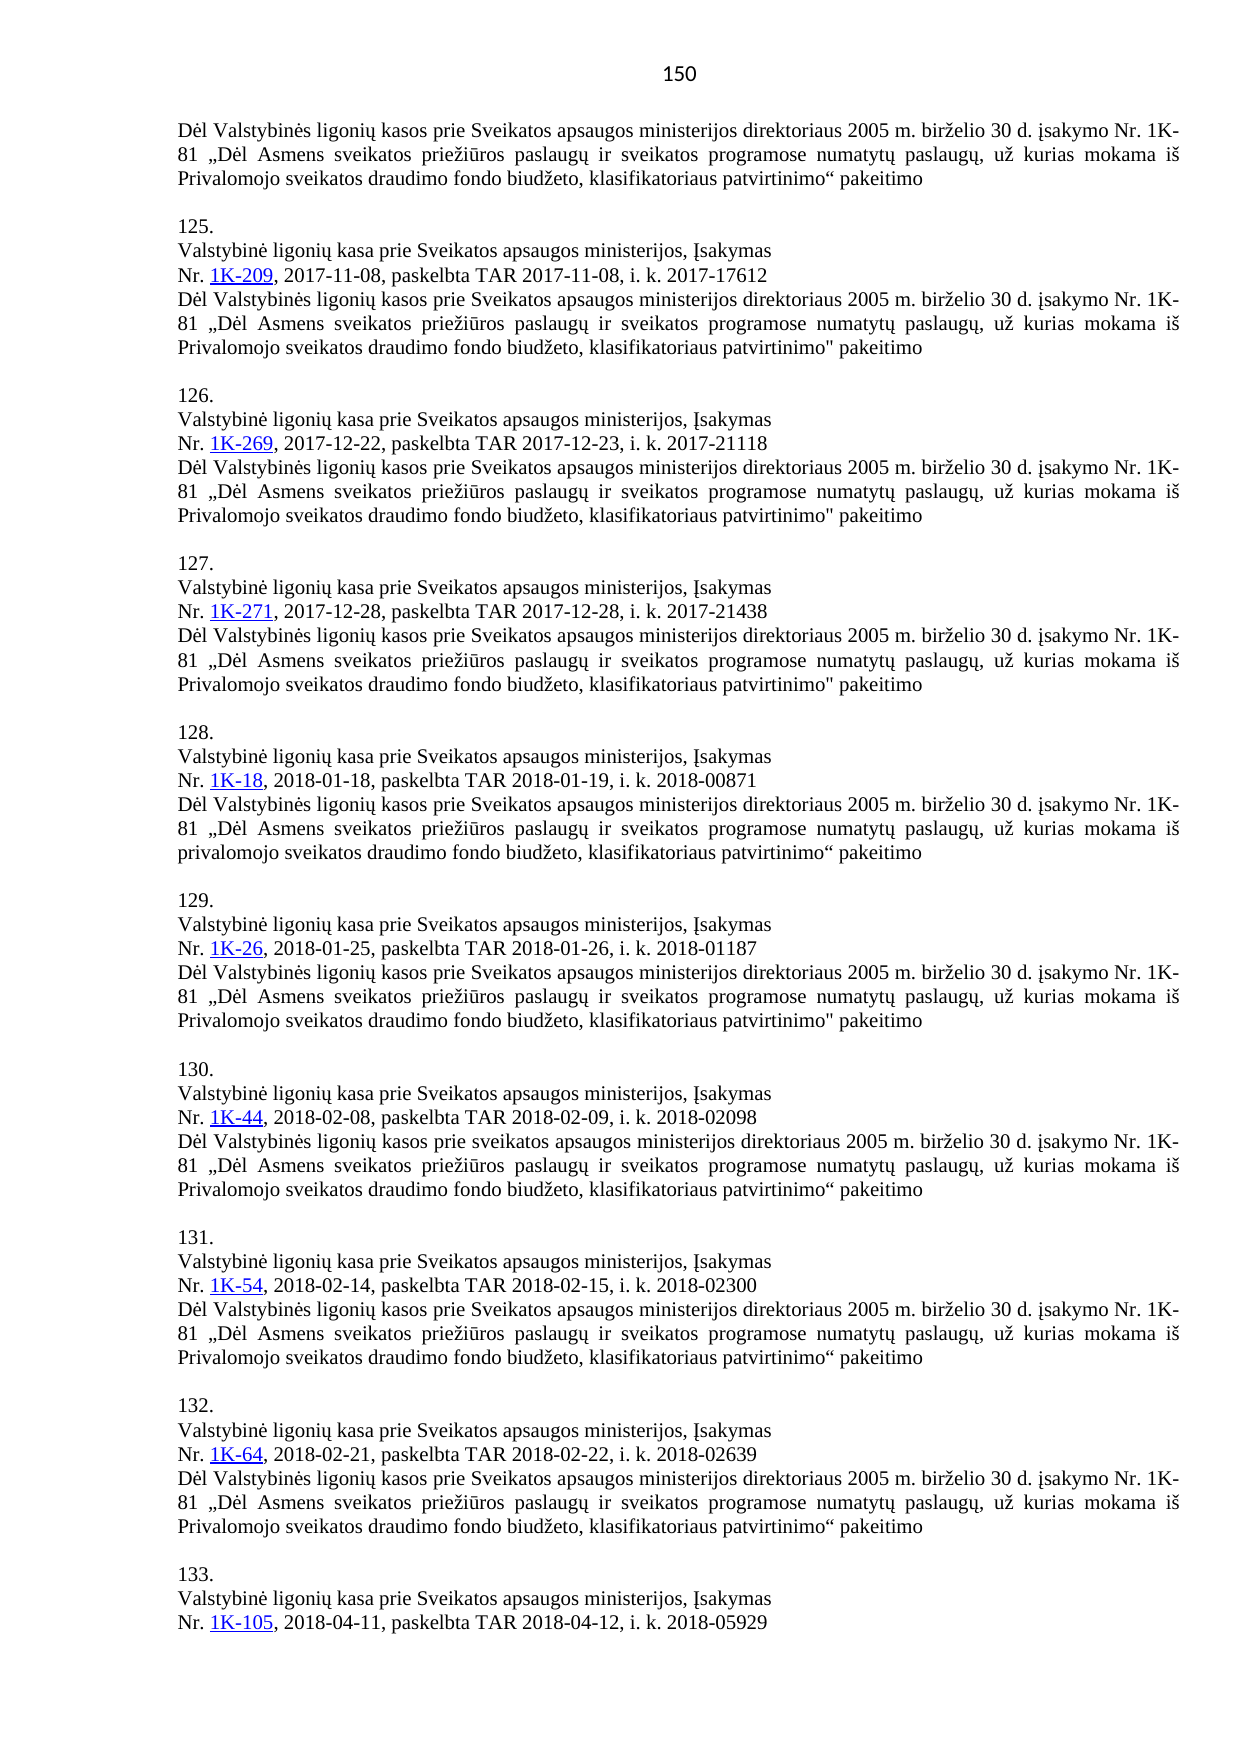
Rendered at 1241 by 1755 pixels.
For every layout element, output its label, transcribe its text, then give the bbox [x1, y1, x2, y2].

text Dėl Valstybinės ligonių kasos prie Sveikatos apsaugos ministerijos direktoriaus 2005 m. birželio 30 d. įsakymo Nr. 1K-81 „Dėl Asmens sveikatos priežiūros paslaugų ir sveikatos programose numatytų paslaugų, už kurias mokama iš privalomojo sveikatos draudimo fondo biudžeto, klasifikatoriaus patvirtinimo“ pakeitimo [177, 792, 1181, 864]
text Dėl Valstybinės ligonių kasos prie Sveikatos apsaugos ministerijos direktoriaus 2005 m. birželio 30 d. įsakymo Nr. 1K-81 „Dėl Asmens sveikatos priežiūros paslaugų ir sveikatos programose numatytų paslaugų, už kurias mokama iš Privalomojo sveikatos draudimo fondo biudžeto, klasifikatoriaus patvirtinimo“ pakeitimo [177, 1297, 1181, 1369]
text Dėl Valstybinės ligonių kasos prie Sveikatos apsaugos ministerijos direktoriaus 2005 m. birželio 30 d. įsakymo Nr. 1K-81 „Dėl Asmens sveikatos priežiūros paslaugų ir sveikatos programose numatytų paslaugų, už kurias mokama iš Privalomojo sveikatos draudimo fondo biudžeto, klasifikatoriaus patvirtinimo" pakeitimo [177, 623, 1181, 696]
text 129. [177, 888, 1181, 912]
text Valstybinė ligonių kasa prie Sveikatos apsaugos ministerijos, Įsakymas [177, 912, 1181, 936]
text 128. [177, 720, 1181, 744]
text Valstybinė ligonių kasa prie Sveikatos apsaugos ministerijos, Įsakymas [177, 1081, 1181, 1105]
text Valstybinė ligonių kasa prie Sveikatos apsaugos ministerijos, Įsakymas [177, 1249, 1181, 1273]
text Valstybinė ligonių kasa prie Sveikatos apsaugos ministerijos, Įsakymas [177, 1417, 1181, 1442]
text Nr. 1K-64, 2018-02-21, paskelbta TAR 2018-02-22, i. k. 2018-02639 [177, 1442, 1181, 1466]
text Valstybinė ligonių kasa prie Sveikatos apsaugos ministerijos, Įsakymas [177, 744, 1181, 768]
text Dėl Valstybinės ligonių kasos prie Sveikatos apsaugos ministerijos direktoriaus 2005 m. birželio 30 d. įsakymo Nr. 1K-81 „Dėl Asmens sveikatos priežiūros paslaugų ir sveikatos programose numatytų paslaugų, už kurias mokama iš Privalomojo sveikatos draudimo fondo biudžeto, klasifikatoriaus patvirtinimo" pakeitimo [177, 960, 1181, 1032]
text Dėl Valstybinės ligonių kasos prie Sveikatos apsaugos ministerijos direktoriaus 2005 m. birželio 30 d. įsakymo Nr. 1K-81 „Dėl Asmens sveikatos priežiūros paslaugų ir sveikatos programose numatytų paslaugų, už kurias mokama iš Privalomojo sveikatos draudimo fondo biudžeto, klasifikatoriaus patvirtinimo" pakeitimo [177, 287, 1181, 359]
text Dėl Valstybinės ligonių kasos prie sveikatos apsaugos ministerijos direktoriaus 2005 m. birželio 30 d. įsakymo Nr. 1K-81 „Dėl Asmens sveikatos priežiūros paslaugų ir sveikatos programose numatytų paslaugų, už kurias mokama iš Privalomojo sveikatos draudimo fondo biudžeto, klasifikatoriaus patvirtinimo“ pakeitimo [177, 1129, 1181, 1201]
text Nr. 1K-44, 2018-02-08, paskelbta TAR 2018-02-09, i. k. 2018-02098 [177, 1105, 1181, 1129]
text Nr. 1K-26, 2018-01-25, paskelbta TAR 2018-01-26, i. k. 2018-01187 [177, 936, 1181, 960]
text Nr. 1K-54, 2018-02-14, paskelbta TAR 2018-02-15, i. k. 2018-02300 [177, 1273, 1181, 1297]
text 131. [177, 1225, 1181, 1249]
text 133. [177, 1562, 1181, 1586]
text 127. [177, 551, 1181, 575]
text Nr. 1K-269, 2017-12-22, paskelbta TAR 2017-12-23, i. k. 2017-21118 [177, 431, 1181, 455]
text Valstybinė ligonių kasa prie Sveikatos apsaugos ministerijos, Įsakymas [177, 575, 1181, 599]
text Valstybinė ligonių kasa prie Sveikatos apsaugos ministerijos, Įsakymas [177, 1586, 1181, 1610]
text Valstybinė ligonių kasa prie Sveikatos apsaugos ministerijos, Įsakymas [177, 238, 1181, 262]
text 125. [177, 214, 1181, 238]
text Valstybinė ligonių kasa prie Sveikatos apsaugos ministerijos, Įsakymas [177, 407, 1181, 431]
text Nr. 1K-271, 2017-12-28, paskelbta TAR 2017-12-28, i. k. 2017-21438 [177, 599, 1181, 623]
text 130. [177, 1057, 1181, 1081]
text Dėl Valstybinės ligonių kasos prie Sveikatos apsaugos ministerijos direktoriaus 2005 m. birželio 30 d. įsakymo Nr. 1K-81 „Dėl Asmens sveikatos priežiūros paslaugų ir sveikatos programose numatytų paslaugų, už kurias mokama iš Privalomojo sveikatos draudimo fondo biudžeto, klasifikatoriaus patvirtinimo" pakeitimo [177, 455, 1181, 527]
text Nr. 1K-209, 2017-11-08, paskelbta TAR 2017-11-08, i. k. 2017-17612 [177, 262, 1181, 287]
text 126. [177, 383, 1181, 407]
text Dėl Valstybinės ligonių kasos prie Sveikatos apsaugos ministerijos direktoriaus 2005 m. birželio 30 d. įsakymo Nr. 1K-81 „Dėl Asmens sveikatos priežiūros paslaugų ir sveikatos programose numatytų paslaugų, už kurias mokama iš Privalomojo sveikatos draudimo fondo biudžeto, klasifikatoriaus patvirtinimo“ pakeitimo [177, 1466, 1181, 1538]
text Nr. 1K-18, 2018-01-18, paskelbta TAR 2018-01-19, i. k. 2018-00871 [177, 768, 1181, 792]
text 132. [177, 1393, 1181, 1417]
text Nr. 1K-105, 2018-04-11, paskelbta TAR 2018-04-12, i. k. 2018-05929 [177, 1610, 1181, 1634]
text Dėl Valstybinės ligonių kasos prie Sveikatos apsaugos ministerijos direktoriaus 2005 m. birželio 30 d. įsakymo Nr. 1K-81 „Dėl Asmens sveikatos priežiūros paslaugų ir sveikatos programose numatytų paslaugų, už kurias mokama iš Privalomojo sveikatos draudimo fondo biudžeto, klasifikatoriaus patvirtinimo“ pakeitimo [177, 118, 1181, 190]
